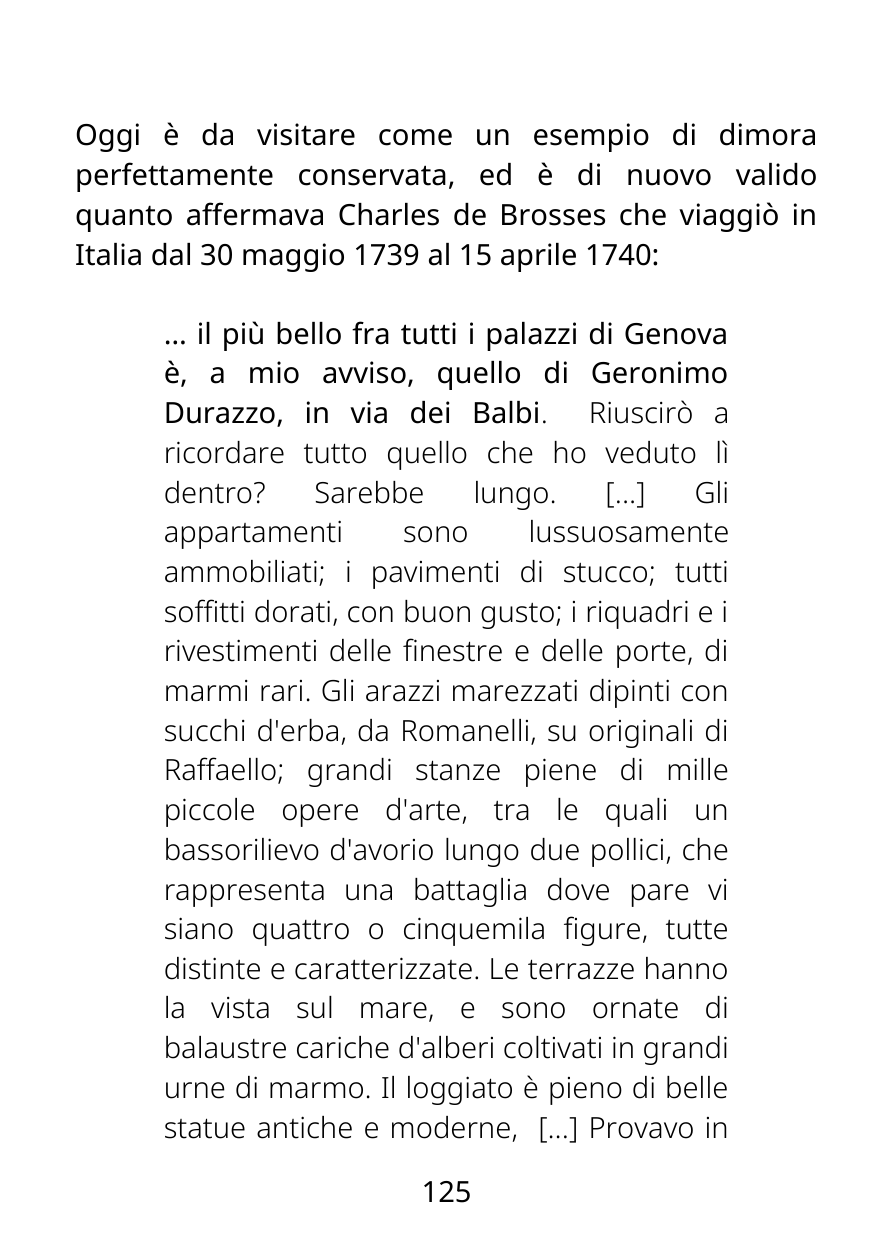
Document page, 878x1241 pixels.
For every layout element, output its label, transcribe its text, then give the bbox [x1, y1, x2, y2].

text Oggi è da visitare come un esempio di dimora perfettamente conservata, ed è di nuovo valido quanto affermava Charles de Brosses che viaggiò in Italia dal 30 maggio 1739 al 15 aprile 1740: [75, 115, 818, 273]
text … il più bello fra tutti i palazzi di Genova è, a mio avviso, quello di Geronimo Durazzo, in via dei Balbi. Riuscirò a ricordare tutto quello che ho veduto lì dentro? Sarebbe lungo. [...] Gli appartamenti sono lussuosamente ammobiliati; i pavimenti di stucco; tutti soffitti dorati, con buon gusto; i riquadri e i rivestimenti delle finestre e delle porte, di marmi rari. Gli arazzi marezzati dipinti con succhi d'erba, da Romanelli, su originali di Raffaello; grandi stanze piene di mille piccole opere d'arte, tra le quali un bassorilievo d'avorio lungo due pollici, che rappresenta una battaglia dove pare vi siano quattro o cinquemila figure, tutte distinte e caratterizzate. Le terrazze hanno la vista sul mare, e sono ornate di balaustre cariche d'alberi coltivati in grandi urne di marmo. Il loggiato è pieno di belle statue antiche e moderne, [...] Provavo in [163, 313, 729, 1147]
